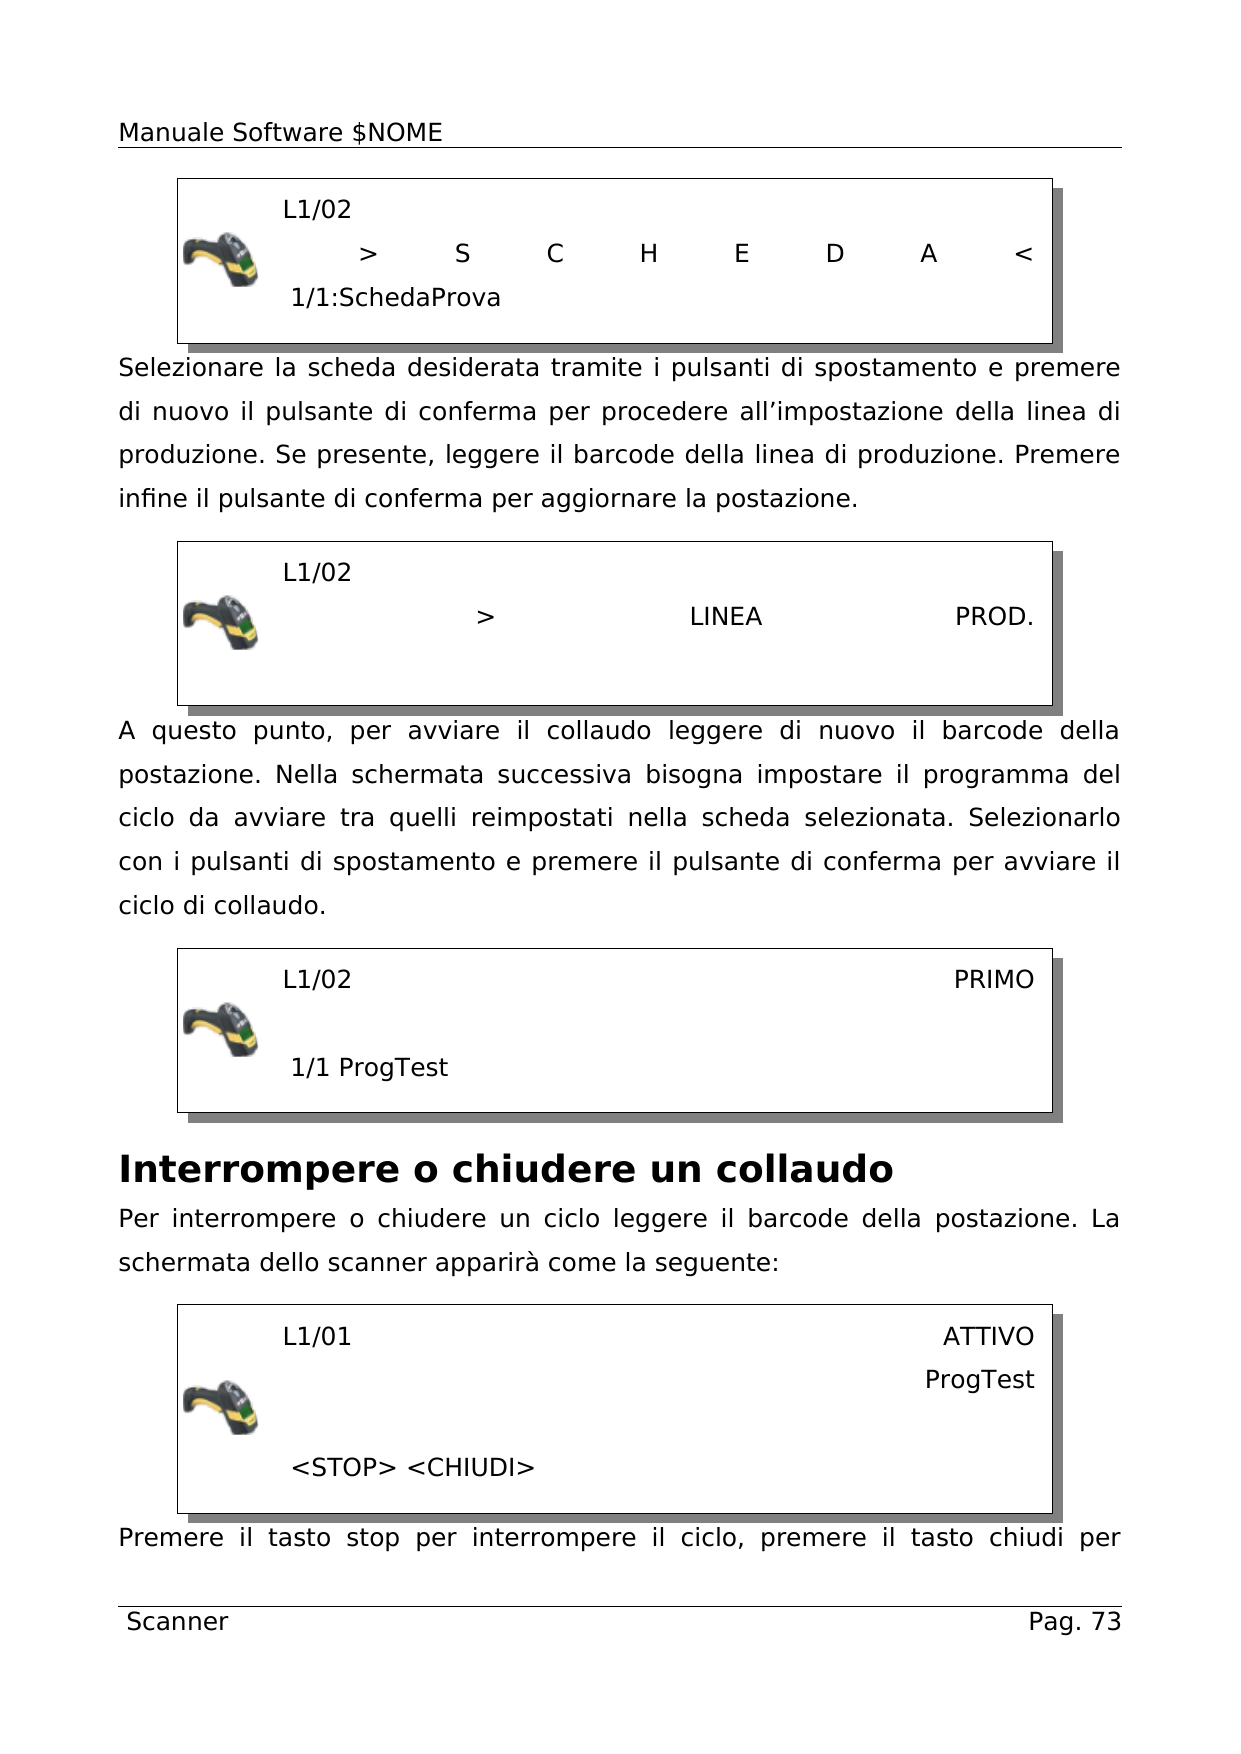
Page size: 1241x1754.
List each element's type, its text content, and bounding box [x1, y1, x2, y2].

table_header [178, 542, 264, 705]
picture [183, 1370, 259, 1446]
picture [183, 222, 259, 298]
table_header L1/02 > LINEA PROD. [265, 542, 1052, 705]
text A questo punto, per avviare il collaudo leggere di nuovo il barcode della postazione. Nella schermata successiva bisogna impostare il programma del ciclo da avviare tra quelli reimpostati nella scheda selezionata. Selezionarlo con i pulsanti di spostamento e premere il pulsante di conferma per avviare il ciclo di collaudo. [118, 716, 1122, 920]
text Selezionare la scheda desiderata tramite i pulsanti di spostamento e premere di nuovo il pulsante di conferma per procedere all’impostazione della linea di produzione. Se presente, leggere il barcode della linea di produzione. Premere infine il pulsante di conferma per aggiornare la postazione. [118, 353, 1122, 514]
table_header [178, 179, 264, 342]
picture [183, 585, 259, 661]
text Premere il tasto stop per interrompere il ciclo, premere il tasto chiudi per [118, 1523, 1122, 1552]
text Per interrompere o chiudere un ciclo leggere il barcode della postazione. La schermata dello scanner apparirà come la seguente: [118, 1204, 1122, 1277]
subtitle Interrompere o chiudere un collaudo [118, 1148, 1122, 1191]
table_header [178, 1305, 264, 1512]
table_header L1/02 PRIMO 1/1 ProgTest [265, 949, 1052, 1112]
table_header [178, 949, 264, 1112]
table_header L1/01 ATTIVO ProgTest <STOP> <CHIUDI> [265, 1305, 1052, 1512]
table_header L1/02 > S C H E D A < 1/1:SchedaProva [265, 179, 1052, 342]
picture [183, 992, 259, 1068]
